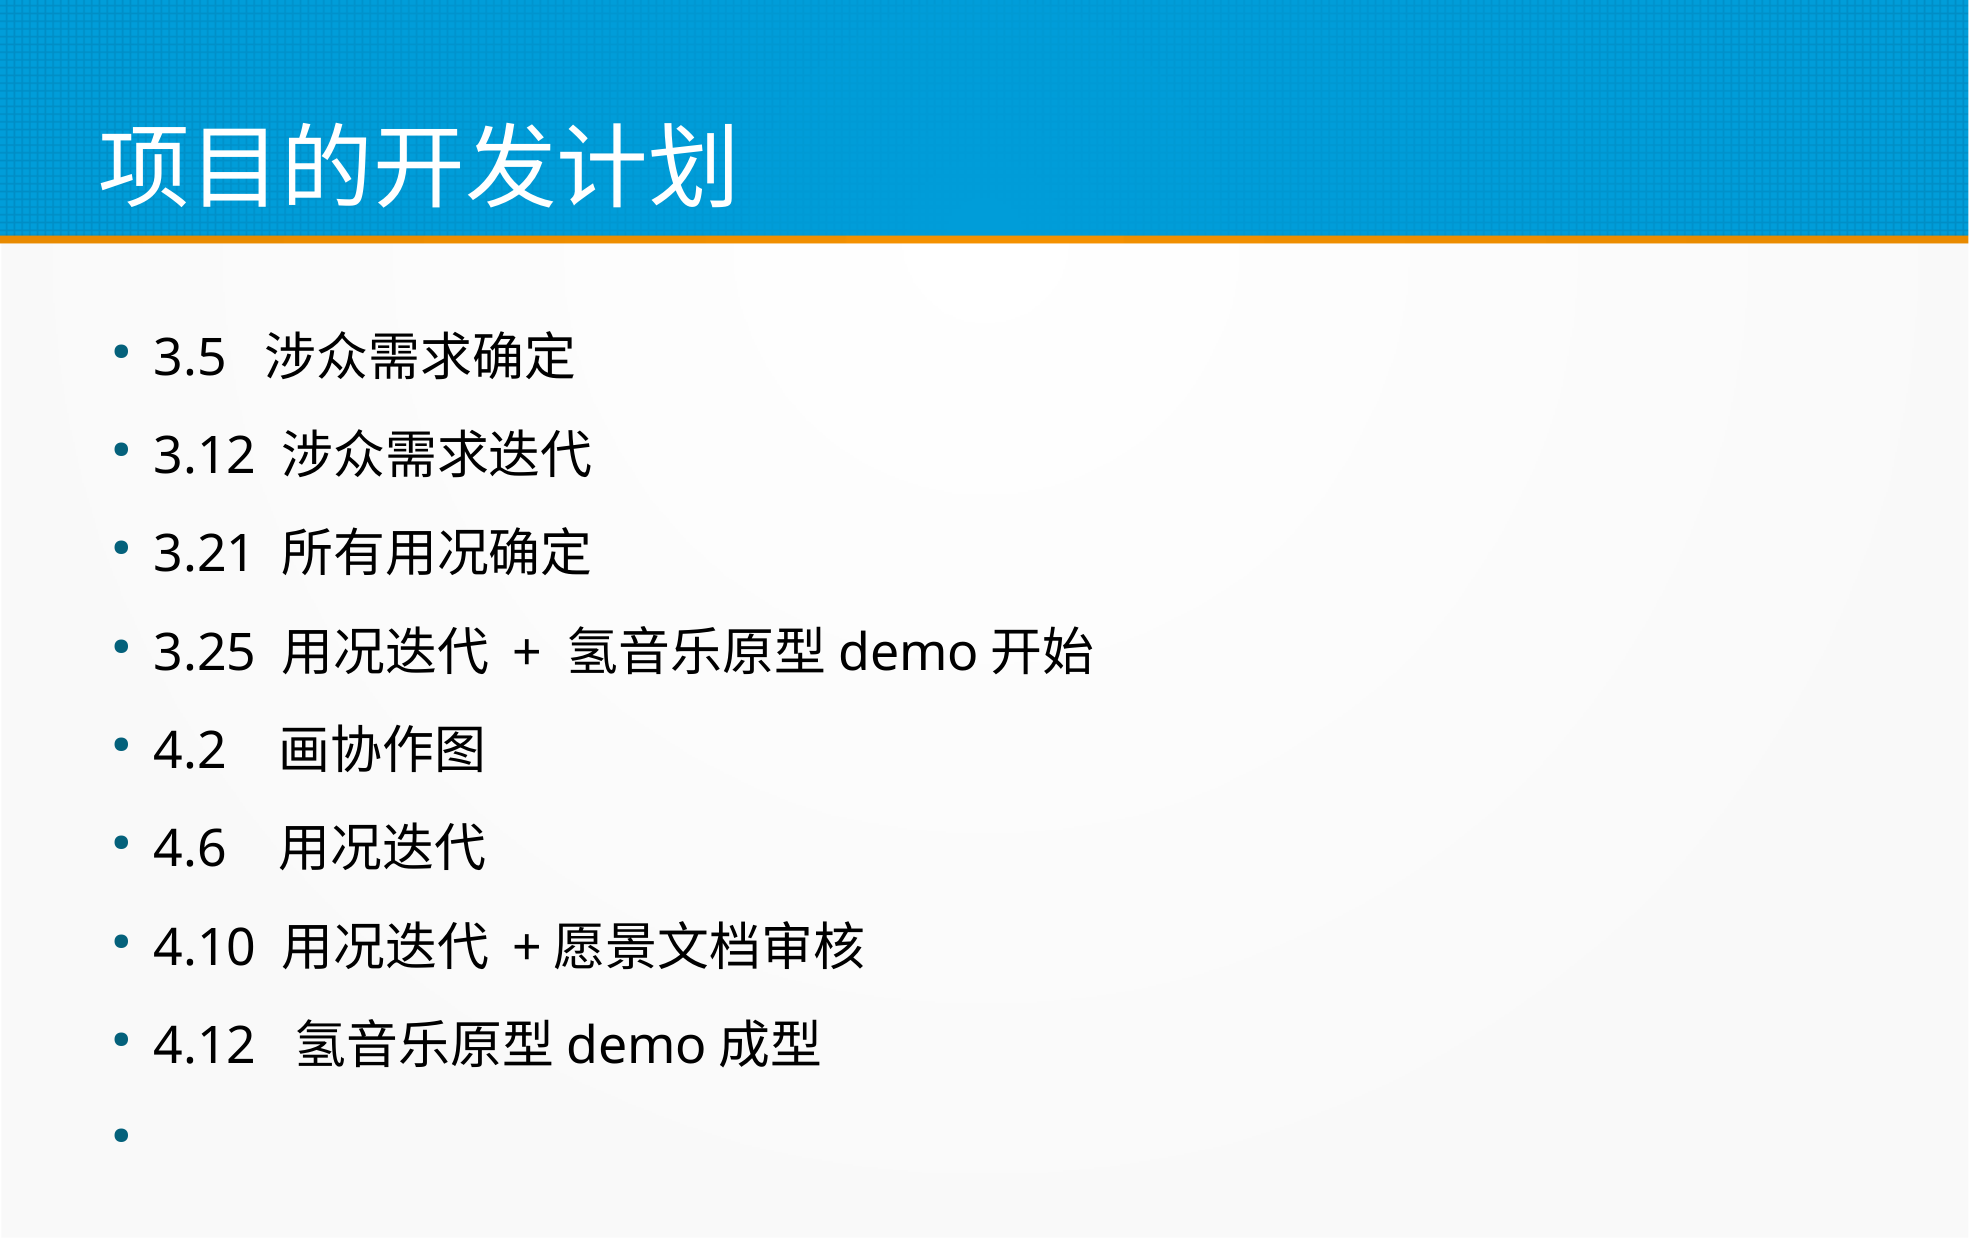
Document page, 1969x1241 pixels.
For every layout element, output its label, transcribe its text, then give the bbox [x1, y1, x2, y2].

list 3.5 涉众需求确定 3.12 涉众需求迭代 3.21 所有用况确定 3.25 用况迭代 + 氢音乐原型demo开始 4.2 画协作图 4.6 用况迭代 4.10 用况迭代 +愿景文档审核 4.12 氢音乐原型demo成型 [98, 315, 1861, 1081]
title 项目的开发计划 [98, 19, 1870, 227]
picture [0, 236, 1969, 1241]
